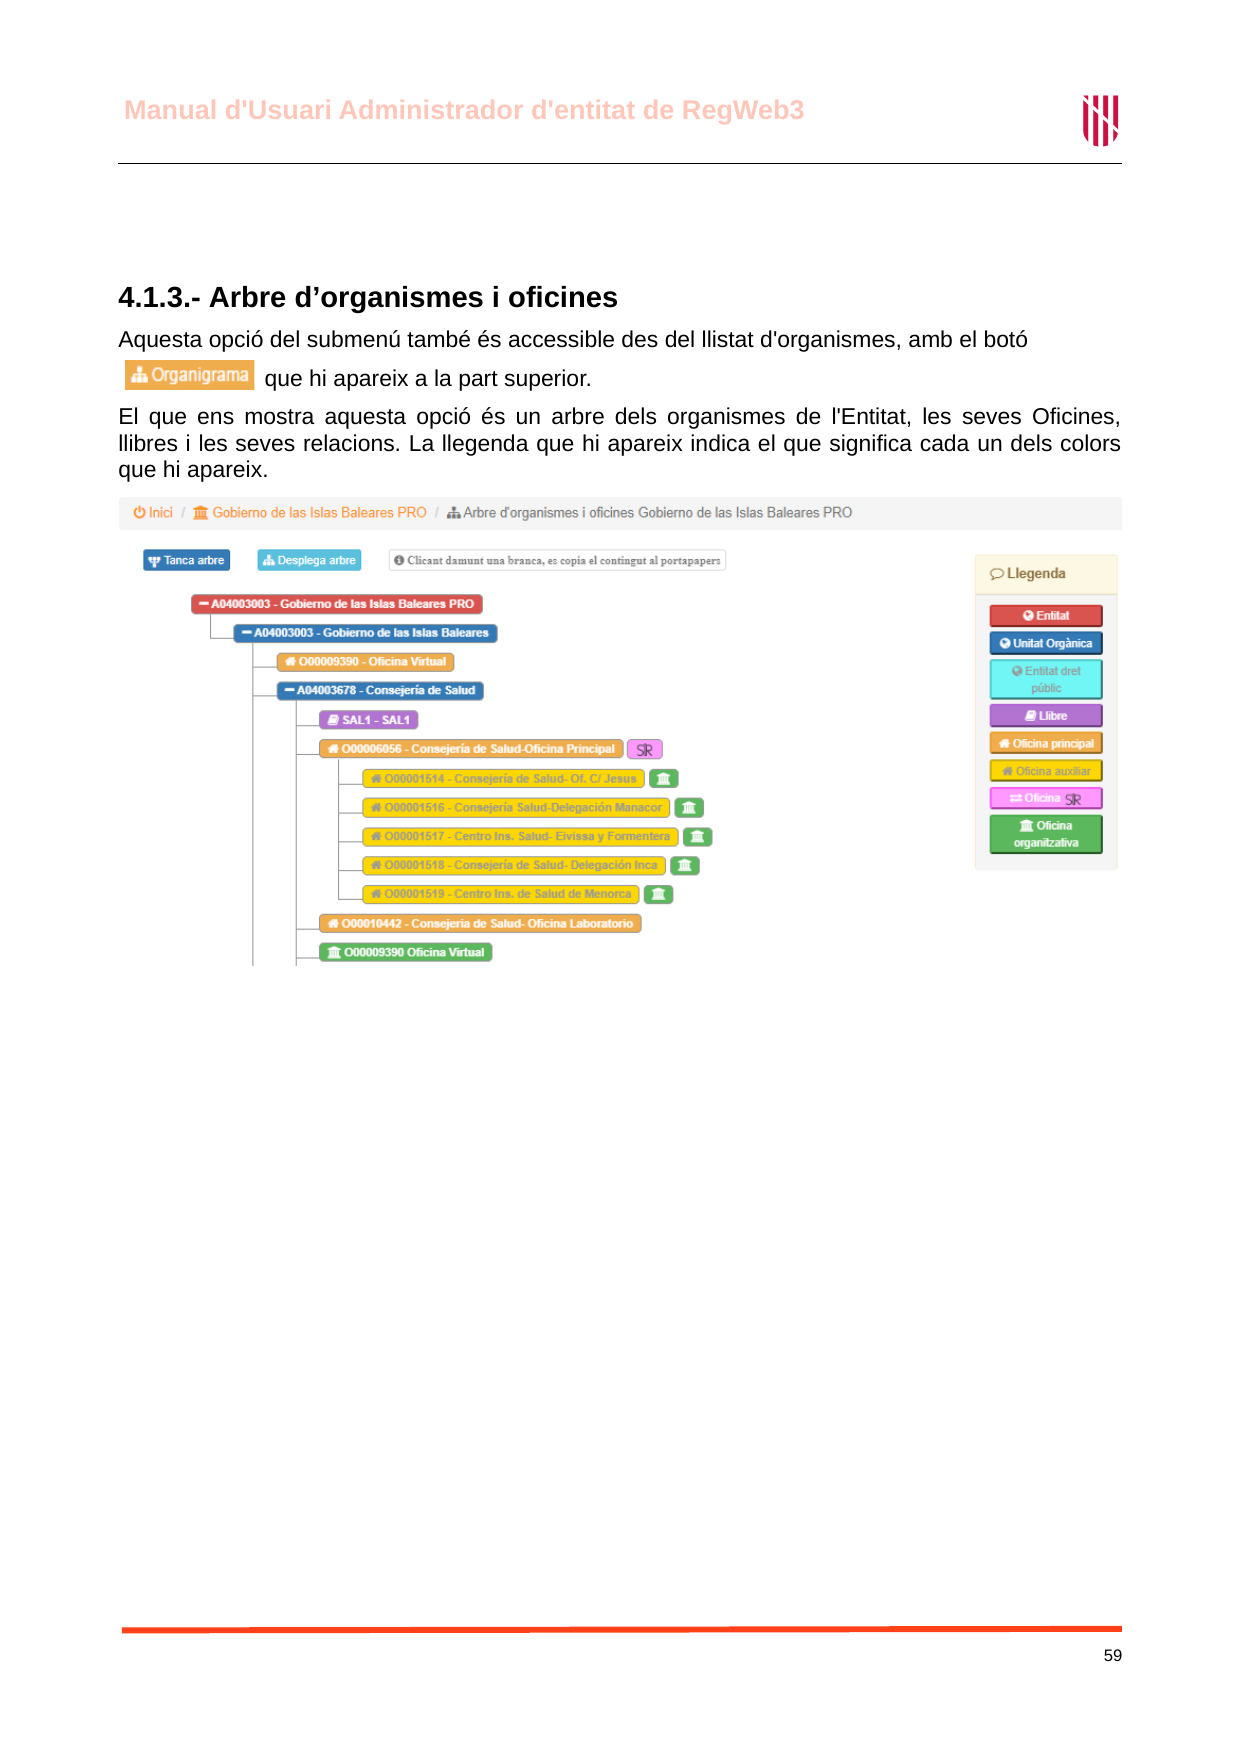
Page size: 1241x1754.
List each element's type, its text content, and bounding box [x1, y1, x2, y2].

text El que ens mostra aquesta opció és un arbre dels organismes de l'Entitat, les seves Oficines, llibres i les seves relacions. La llegenda que hi apareix indica el que significa cada un dels colors que hi apareix. [118, 403, 1122, 482]
picture [118, 495, 1123, 966]
text que hi apareix a la part superior. [118, 364, 1122, 391]
picture [1080, 93, 1121, 148]
text Aquesta opció del submenú també és accessible des del llistat d'organismes, amb el botó [118, 326, 1122, 352]
subtitle Arbre d’organismes i oficines [118, 279, 1122, 313]
